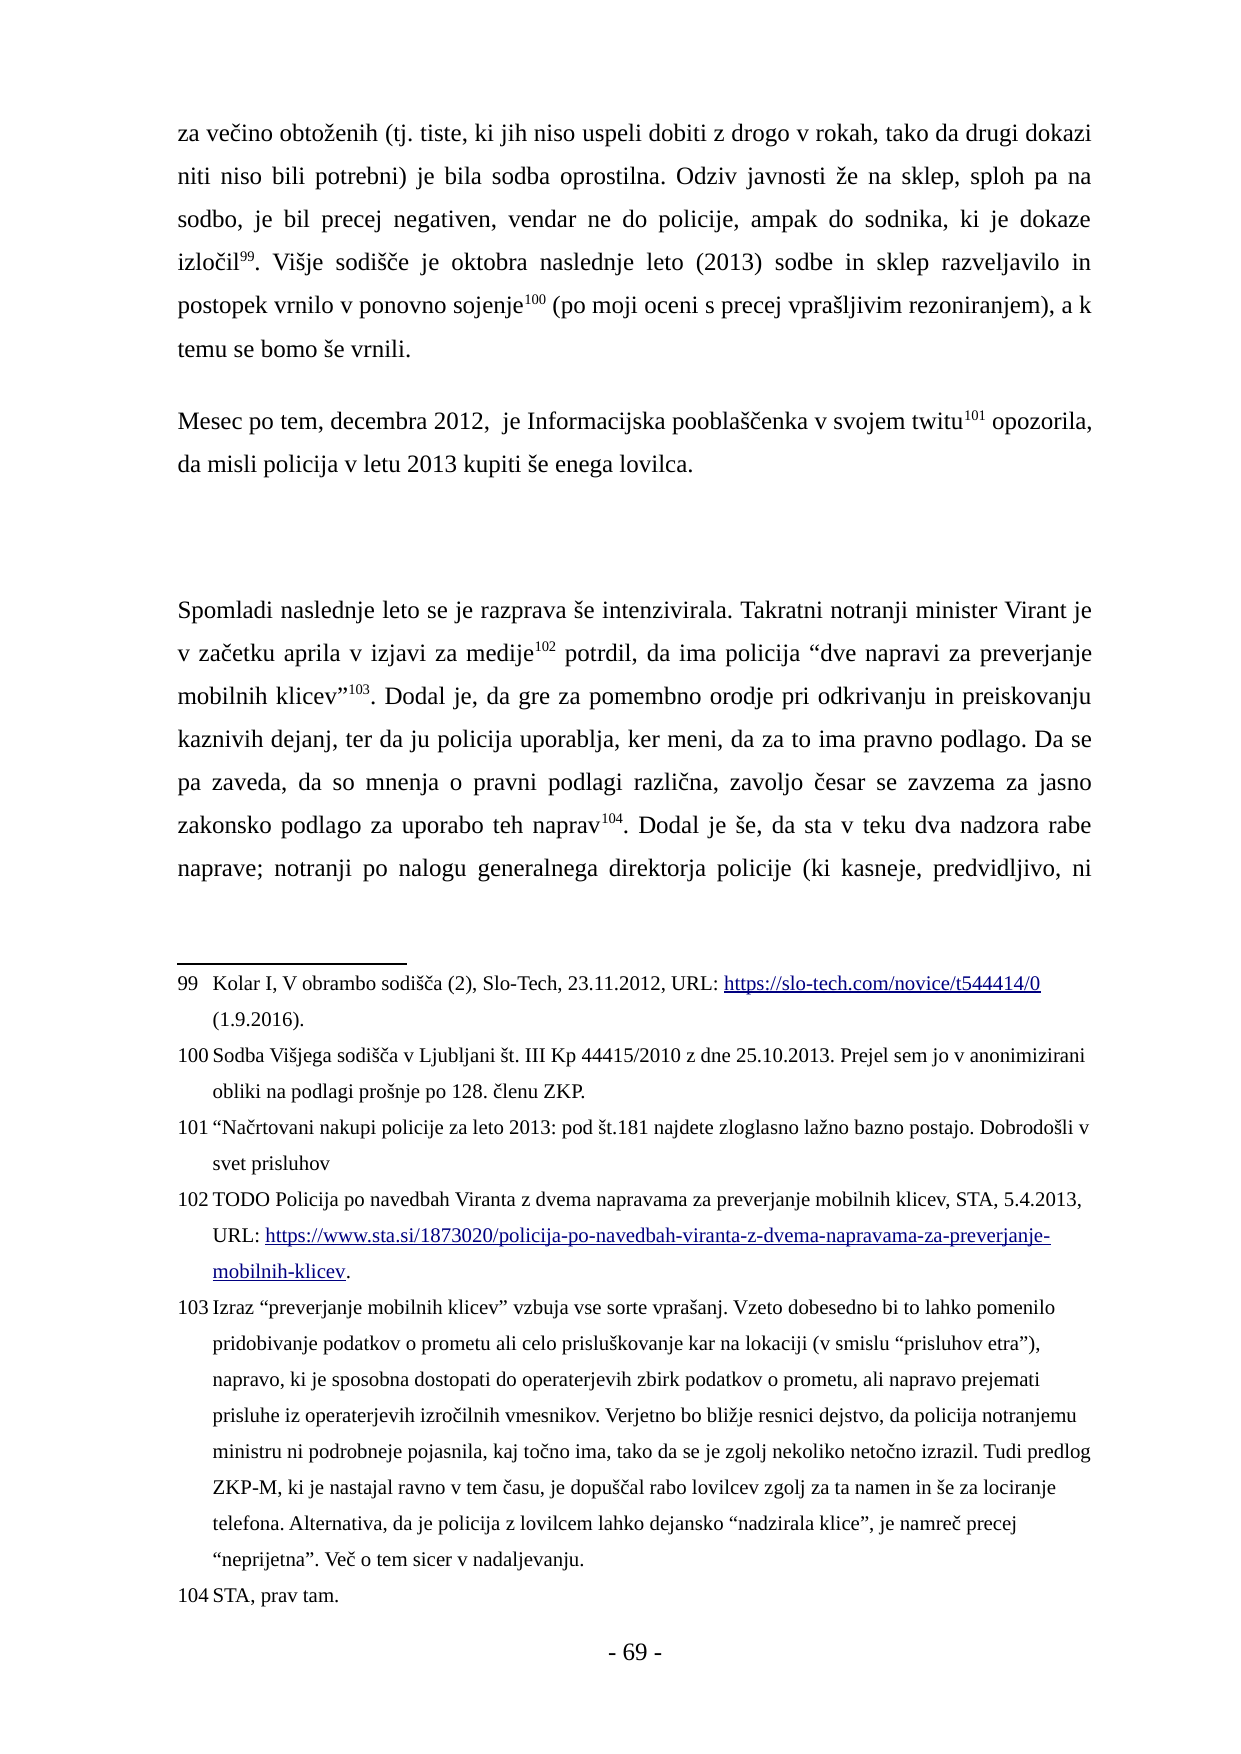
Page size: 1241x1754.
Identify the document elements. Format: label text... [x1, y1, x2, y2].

text Sodba Višjega sodišča v Ljubljani št. III Kp 44415/2010 z dne 25.10.2013. Prejel sem jo v anonimizirani obliki na podlagi prošnje po 128. členu ZKP. [177, 1042, 1093, 1103]
text Kolar I, V obrambo sodišča (2), Slo-Tech, 23.11.2012, URL: https://slo-tech.com/novice/t544414/0 (1.9.2016). [177, 970, 1093, 1031]
text Izraz “preverjanje mobilnih klicev” vzbuja vse sorte vprašanj. Vzeto dobesedno bi to lahko pomenilo pridobivanje podatkov o prometu ali celo prisluškovanje kar na lokaciji (v smislu “prisluhov etra”), napravo, ki je sposobna dostopati do operaterjevih zbirk podatkov o prometu, ali napravo prejemati prisluhe iz operaterjevih izročilnih vmesnikov. Verjetno bo bližje resnici dejstvo, da policija notranjemu ministru ni podrobneje pojasnila, kaj točno ima, tako da se je zgolj nekoliko netočno izrazil. Tudi predlog ZKP-M, ki je nastajal ravno v tem času, je dopuščal rabo lovilcev zgolj za ta namen in še za lociranje telefona. Alternativa, da je policija z lovilcem lahko dejansko “nadzirala klice”, je namreč precej “neprijetna”. Več o tem sicer v nadaljevanju. [177, 1295, 1093, 1571]
text Spomladi naslednje leto se je razprava še intenzivirala. Takratni notranji minister Virant je v začetku aprila v izjavi za medije potrdil, da ima policija “dve napravi za preverjanje mobilnih klicev”. Dodal je, da gre za pomembno orodje pri odkrivanju in preiskovanju kaznivih dejanj, ter da ju policija uporablja, ker meni, da za to ima pravno podlago. Da se pa zaveda, da so mnenja o pravni podlagi različna, zavoljo česar se zavzema za jasno zakonsko podlago za uporabo teh naprav. Dodal je še, da sta v teku dva nadzora rabe naprave; notranji po nalogu generalnega direktorja policije (ki kasneje, predvidljivo, ni [177, 595, 1093, 882]
text za večino obtoženih (tj. tiste, ki jih niso uspeli dobiti z drogo v rokah, tako da drugi dokazi niti niso bili potrebni) je bila sodba oprostilna. Odziv javnosti že na sklep, sploh pa na sodbo, je bil precej negativen, vendar ne do policije, ampak do sodnika, ki je dokaze izločil. Višje sodišče je oktobra naslednje leto (2013) sodbe in sklep razveljavilo in postopek vrnilo v ponovno sojenje (po moji oceni s precej vprašljivim rezoniranjem), a k temu se bomo še vrnili. [177, 118, 1093, 362]
text STA, prav tam. [177, 1583, 1093, 1607]
text TODO Policija po navedbah Viranta z dvema napravama za preverjanje mobilnih klicev, STA, 5.4.2013, URL: https://www.sta.si/1873020/policija-po-navedbah-viranta-z-dvema-napravama-za-preverjanje-mobilnih-klicev. [177, 1187, 1093, 1283]
text Mesec po tem, decembra 2012, je Informacijska pooblaščenka v svojem twitu opozorila, da misli policija v letu 2013 kupiti še enega lovilca. [177, 406, 1093, 478]
text “Načrtovani nakupi policije za leto 2013: pod št.181 najdete zloglasno lažno bazno postajo. Dobrodošli v svet prisluhov [177, 1114, 1093, 1175]
